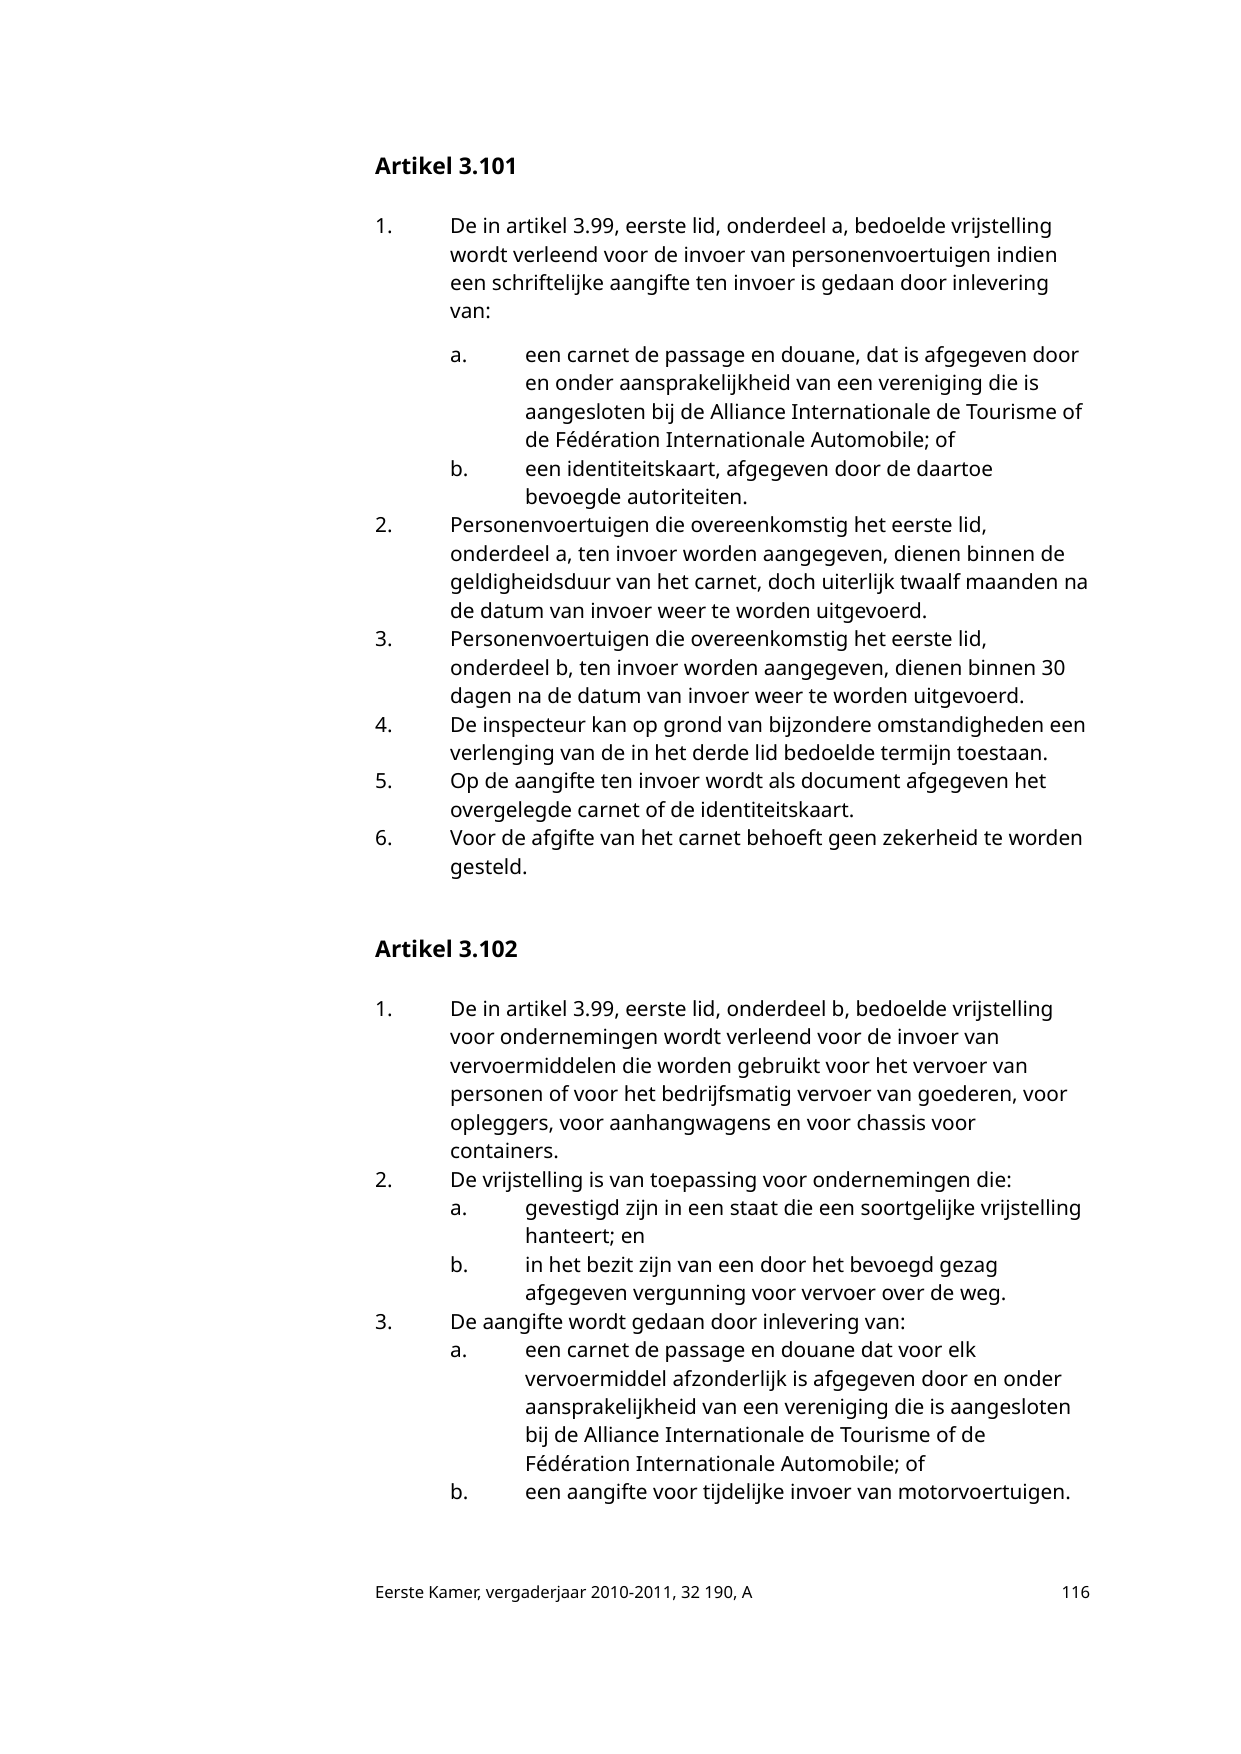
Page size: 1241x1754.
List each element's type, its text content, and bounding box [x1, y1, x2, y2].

list een carnet de passage en douane, dat is afgegeven door en onder aansprakelijkheid van een vereniging die is aangesloten bij de Alliance Internationale de Tourisme of de Fédération Internationale Automobile; of [450, 340, 1090, 454]
list een carnet de passage en douane dat voor elk vervoermiddel afzonderlijk is afgegeven door en onder aansprakelijkheid van een vereniging die is aangesloten bij de Alliance Internationale de Tourisme of de Fédération Internationale Automobile; of [450, 1335, 1090, 1477]
subtitle Artikel 3.101 [375, 150, 1090, 181]
list Personenvoertuigen die overeenkomstig het eerste lid, onderdeel b, ten invoer worden aangegeven, dienen binnen 30 dagen na de datum van invoer weer te worden uitgevoerd. [375, 624, 1090, 710]
list in het bezit zijn van een door het bevoegd gezag afgegeven vergunning voor vervoer over de weg. [450, 1250, 1090, 1307]
list Voor de afgifte van het carnet behoeft geen zekerheid te worden gesteld. [375, 823, 1090, 880]
list gevestigd zijn in een staat die een soortgelijke vrijstelling hanteert; en [450, 1193, 1090, 1250]
list een identiteitskaart, afgegeven door de daartoe bevoegde autoriteiten. [450, 454, 1090, 511]
subtitle Artikel 3.102 [375, 933, 1090, 964]
list De aangifte wordt gedaan door inlevering van: [375, 1307, 1090, 1335]
list De in artikel 3.99, eerste lid, onderdeel b, bedoelde vrijstelling voor ondernemingen wordt verleend voor de invoer van vervoermiddelen die worden gebruikt voor het vervoer van personen of voor het bedrijfsmatig vervoer van goederen, voor opleggers, voor aanhangwagens en voor chassis voor containers. [375, 994, 1090, 1165]
list De in artikel 3.99, eerste lid, onderdeel a, bedoelde vrijstelling wordt verleend voor de invoer van personenvoertuigen indien een schriftelijke aangifte ten invoer is gedaan door inlevering van: [375, 211, 1090, 325]
list een aangifte voor tijdelijke invoer van motorvoertuigen. [450, 1477, 1090, 1506]
list De inspecteur kan op grond van bijzondere omstandigheden een verlenging van de in het derde lid bedoelde termijn toestaan. [375, 710, 1090, 767]
list Personenvoertuigen die overeenkomstig het eerste lid, onderdeel a, ten invoer worden aangegeven, dienen binnen de geldigheidsduur van het carnet, doch uiterlijk twaalf maanden na de datum van invoer weer te worden uitgevoerd. [375, 511, 1090, 624]
list Op de aangifte ten invoer wordt als document afgegeven het overgelegde carnet of de identiteitskaart. [375, 767, 1090, 823]
list De vrijstelling is van toepassing voor ondernemingen die: [375, 1165, 1090, 1193]
